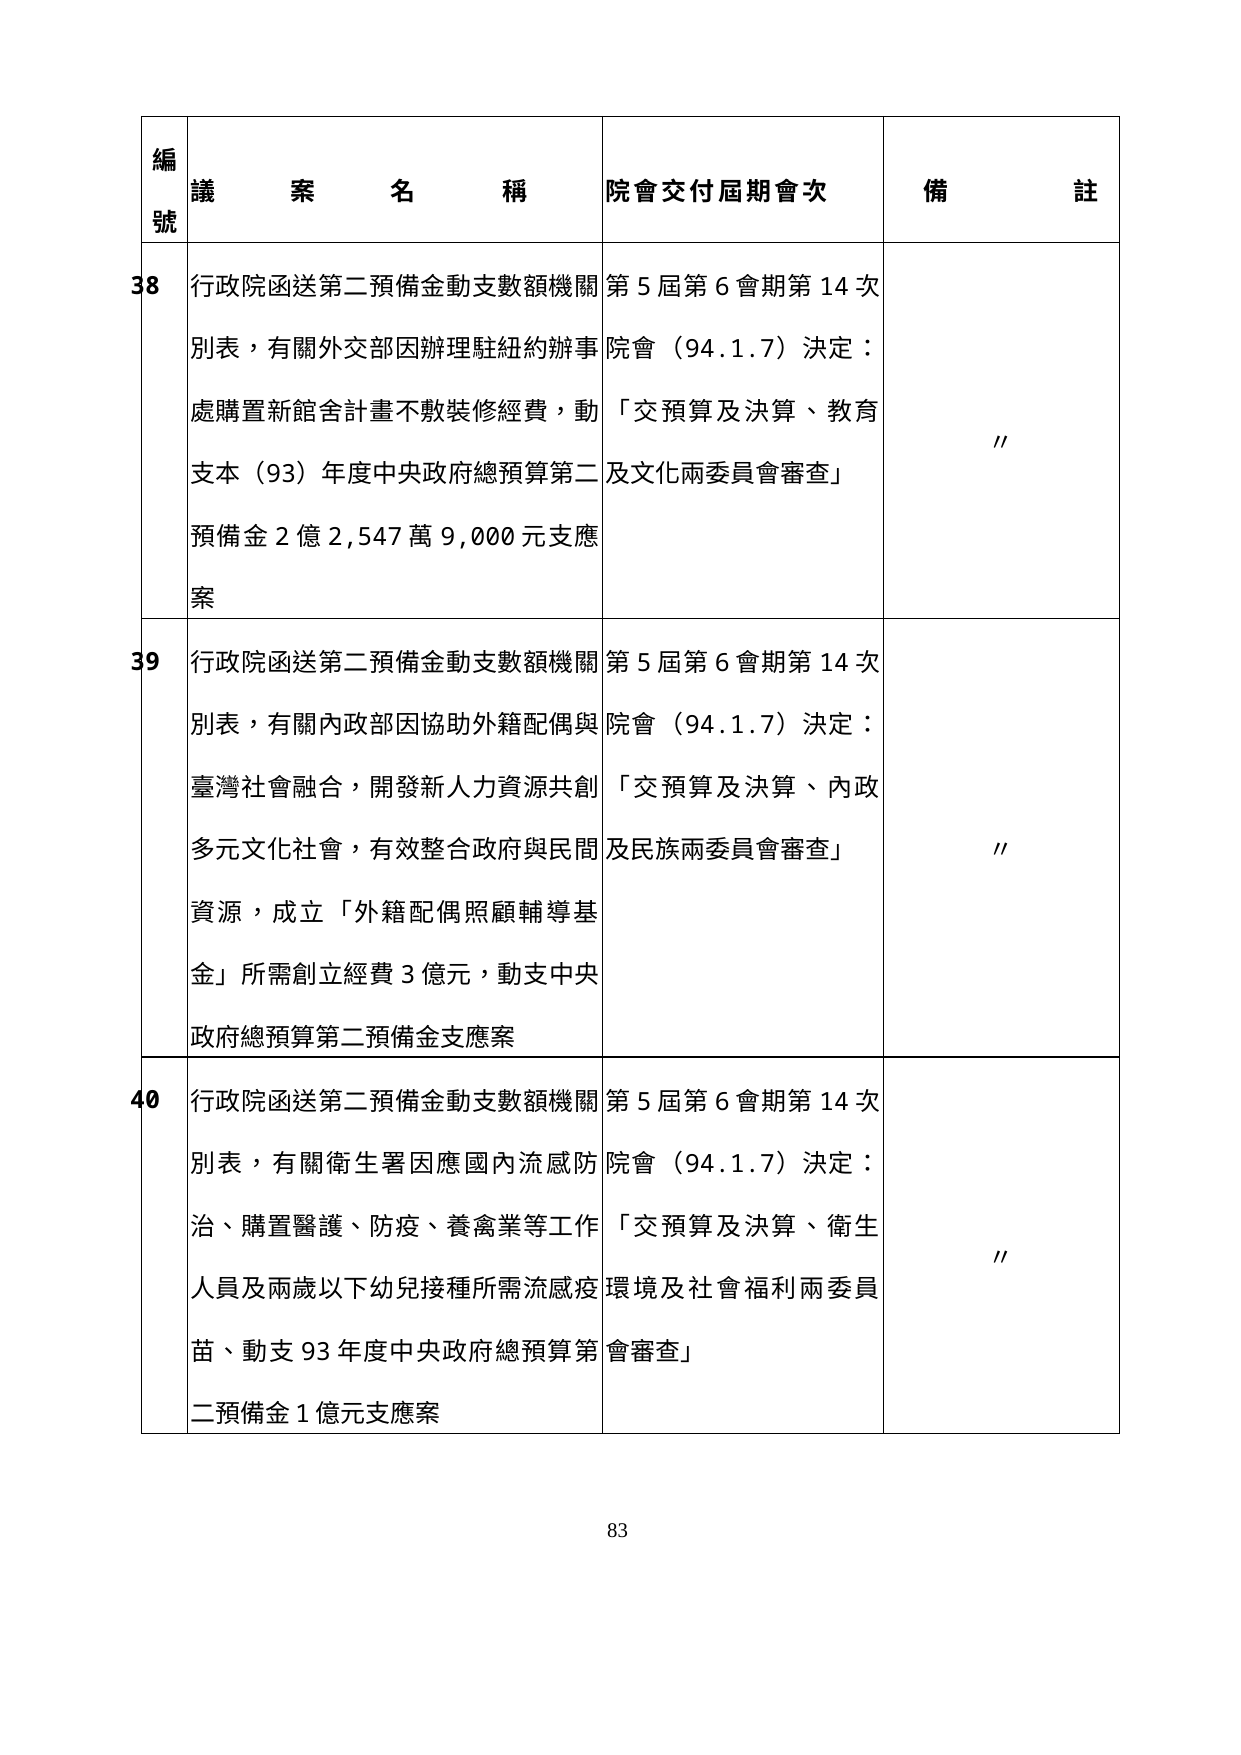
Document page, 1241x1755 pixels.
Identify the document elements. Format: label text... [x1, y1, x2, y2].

table_cell [142, 1058, 187, 1432]
table_cell 第5屆第6會期第14次院會（94.1.7）決定：「交預算及決算、內政及民族兩委員會審查」 [603, 619, 883, 1056]
table_cell 行政院函送第二預備金動支數額機關別表，有關內政部因協助外籍配偶與臺灣社會融合，開發新人力資源共創多元文化社會，有效整合政府與民間資源，成立「外籍配偶照顧輔導基金」所需創立經費3億元，動支中央政府總預算第二預備金支應案 [188, 619, 602, 1056]
table_cell [142, 243, 187, 618]
table_cell 第5屆第6會期第14次院會（94.1.7）決定：「交預算及決算、衛生環境及社會福利兩委員會審查」 [603, 1058, 883, 1432]
table_header 備 註 [884, 117, 1119, 242]
table_header 院會交付屆期會次 [603, 117, 883, 242]
table_cell 行政院函送第二預備金動支數額機關別表，有關衛生署因應國內流感防治、購置醫護、防疫、養禽業等工作人員及兩歲以下幼兒接種所需流感疫苗、動支93年度中央政府總預算第二預備金1億元支應案 [188, 1058, 602, 1432]
table_cell [142, 619, 187, 1056]
table_cell 行政院函送第二預備金動支數額機關別表，有關外交部因辦理駐紐約辦事處購置新館舍計畫不敷裝修經費，動支本（93）年度中央政府總預算第二預備金2億2,547萬9,000元支應案 [188, 243, 602, 618]
table_cell 〃 [884, 243, 1119, 618]
table_header 議 案 名 稱 [188, 117, 602, 242]
table_cell 〃 [884, 1058, 1119, 1432]
table_cell 第5屆第6會期第14次院會（94.1.7）決定：「交預算及決算、教育及文化兩委員會審查」 [603, 243, 883, 618]
table_header 編號 [142, 117, 187, 242]
table_cell 〃 [884, 619, 1119, 1056]
